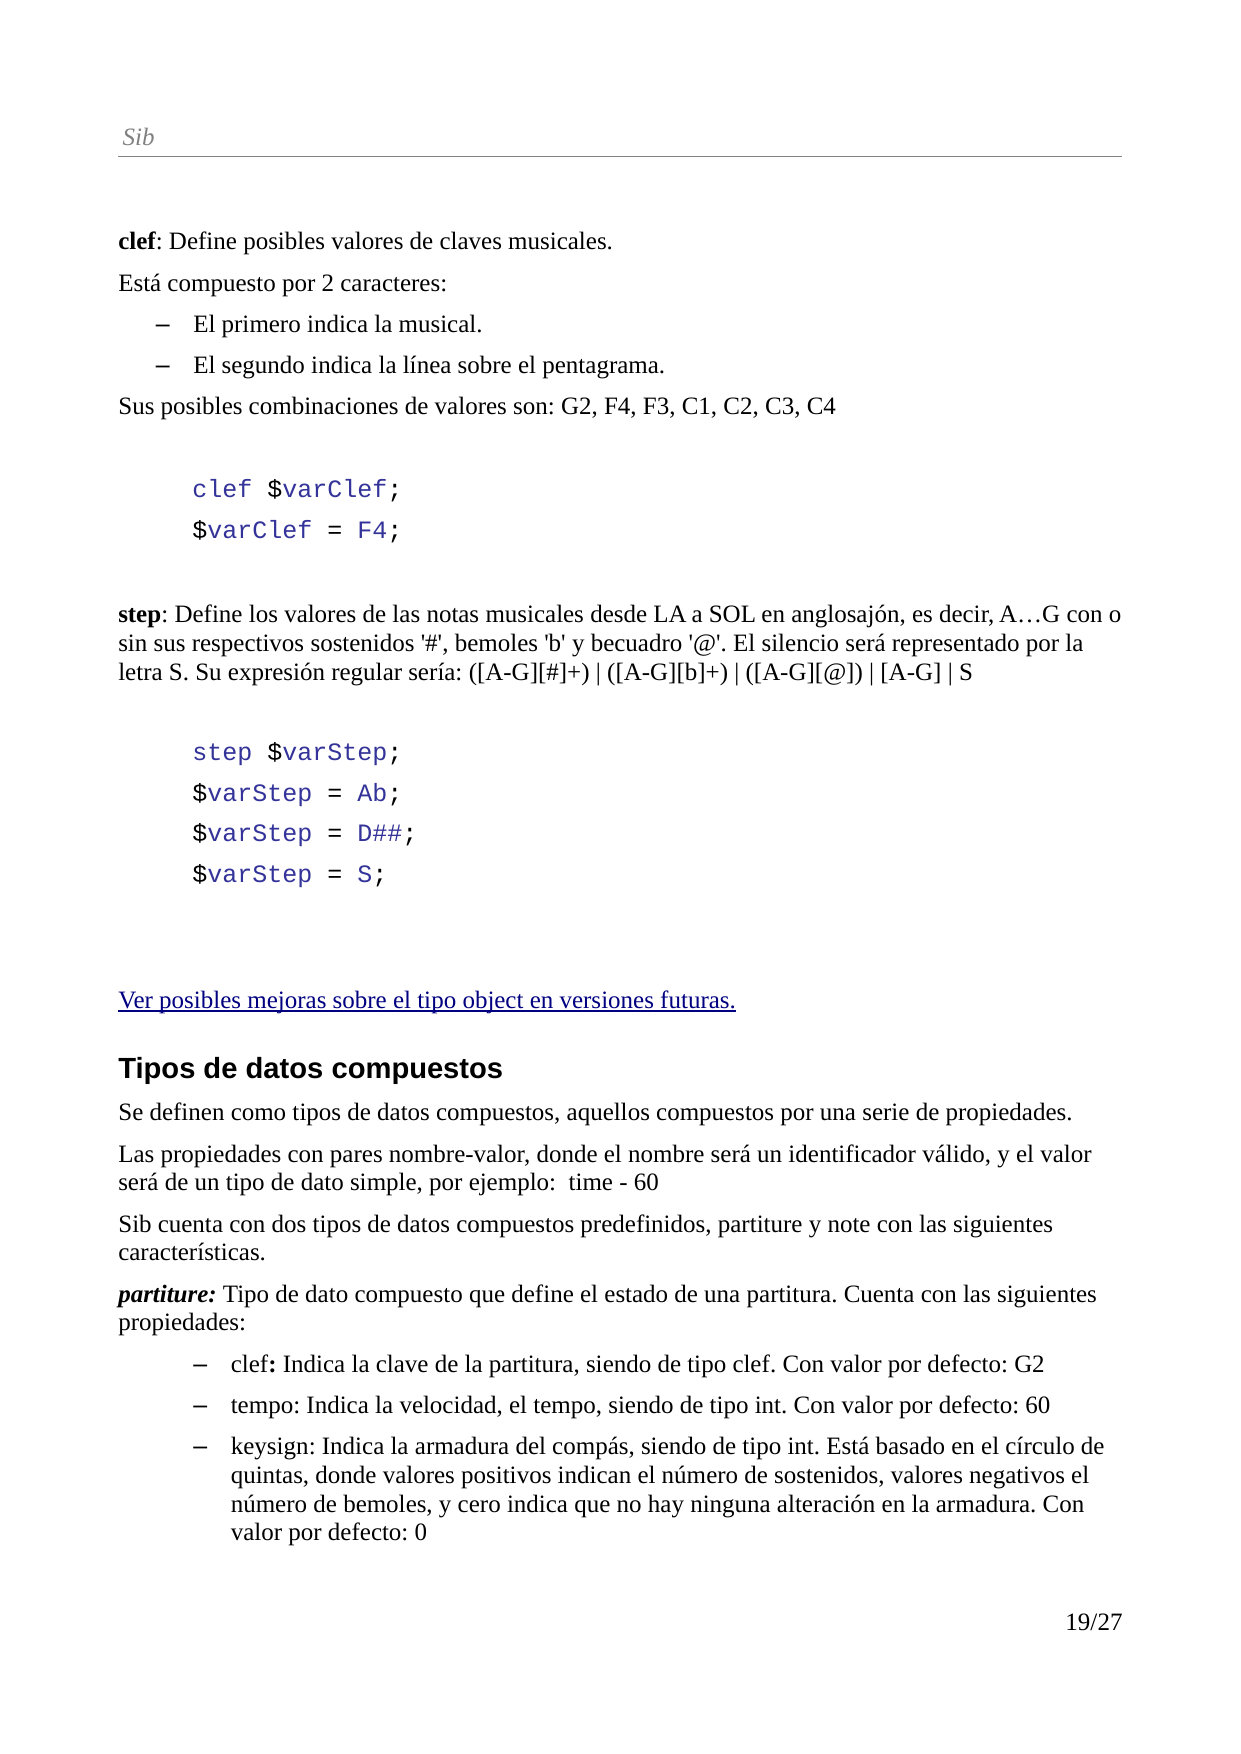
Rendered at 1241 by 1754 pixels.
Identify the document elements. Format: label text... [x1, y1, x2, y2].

text Ver posibles mejoras sobre el tipo object en versiones futuras. [118, 985, 1122, 1014]
text Está compuesto por 2 caracteres: [118, 268, 1122, 296]
list clef: Indica la clave de la partitura, siendo de tipo clef. Con valor por defecto: G2 [193, 1349, 1122, 1377]
text Sib cuenta con dos tipos de datos compuestos predefinidos, partiture y note con las siguientes características. [118, 1209, 1122, 1266]
text Sus posibles combinaciones de valores son: G2, F4, F3, C1, C2, C3, C4 [118, 391, 1122, 420]
subtitle Tipos de datos compuestos [118, 1051, 1122, 1085]
text step: Define los valores de las notas musicales desde LA a SOL en anglosajón, es decir, A…G con o sin sus respectivos sostenidos '#', bemoles 'b' y becuadro '@'. El silencio será representado por la letra S. Su expresión regular sería: ([A-G][#]+) | ([A-G][b]+) | ([A-G][@]) | [A-G] | S [118, 599, 1122, 686]
text clef $varClef; [118, 474, 1122, 505]
list El primero indica la musical. [156, 309, 1122, 338]
text Se definen como tipos de datos compuestos, aquellos compuestos por una serie de propiedades. [118, 1097, 1122, 1126]
text partiture: Tipo de dato compuesto que define el estado de una partitura. Cuenta con las siguientes propiedades: [118, 1279, 1122, 1336]
list keysign: Indica la armadura del compás, siendo de tipo int. Está basado en el círculo de quintas, donde valores positivos indican el número de sostenidos, valores negativos el número de bemoles, y cero indica que no hay ninguna alteración en la armadura. Con valor por defecto: 0 [193, 1431, 1122, 1546]
text step $varStep; [118, 739, 1122, 768]
text $varStep = S; [118, 862, 1122, 890]
text $varStep = D##; [118, 821, 1122, 849]
list tempo: Indica la velocidad, el tempo, siendo de tipo int. Con valor por defecto: 60 [193, 1390, 1122, 1419]
list El segundo indica la línea sobre el pentagrama. [156, 350, 1122, 379]
text clef: Define posibles valores de claves musicales. [118, 226, 1122, 255]
text $varStep = Ab; [118, 780, 1122, 808]
text Las propiedades con pares nombre-valor, donde el nombre será un identificador válido, y el valor será de un tipo de dato simple, por ejemplo: time - 60 [118, 1139, 1122, 1196]
text $varClef = F4; [118, 517, 1122, 546]
